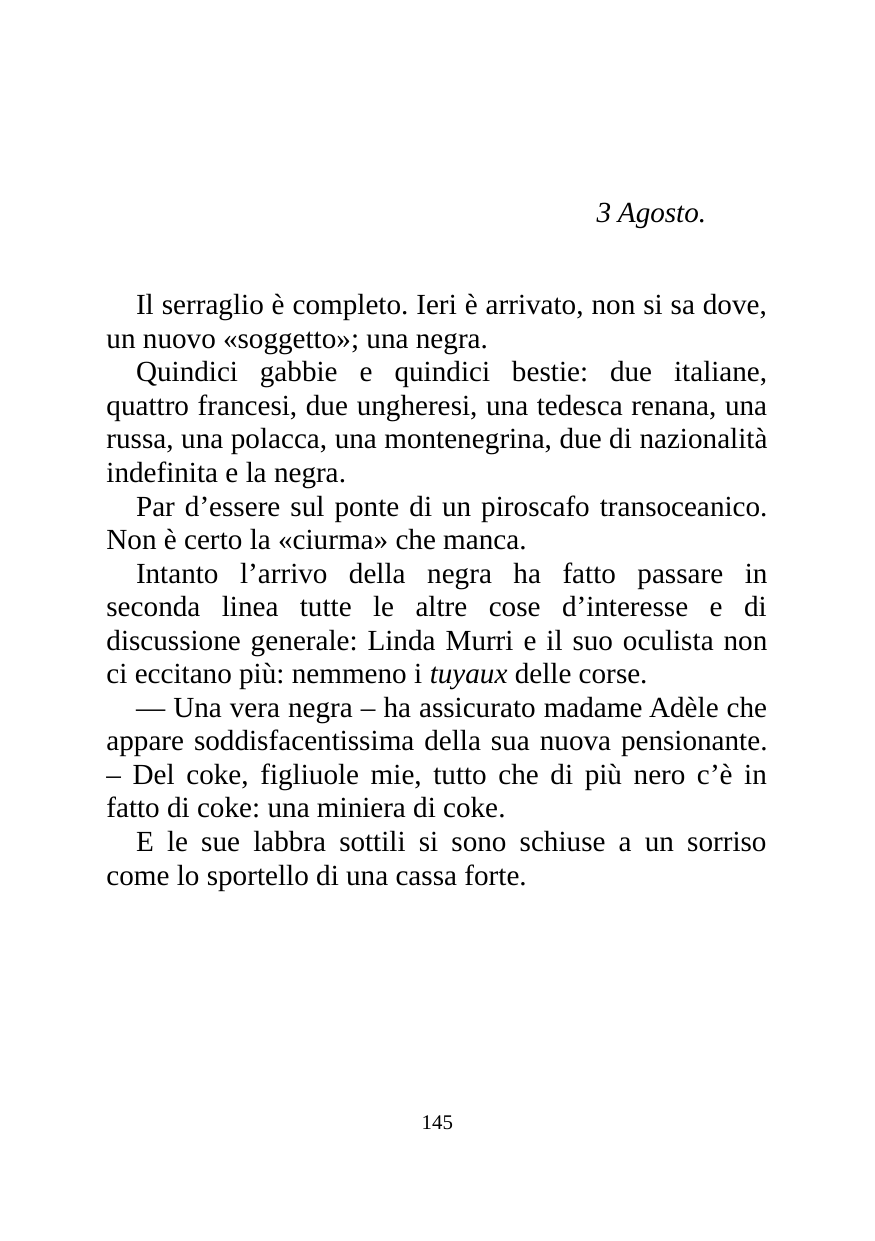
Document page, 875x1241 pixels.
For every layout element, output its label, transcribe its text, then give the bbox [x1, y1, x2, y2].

text Il serraglio è completo. Ieri è arrivato, non si sa dove, un nuovo «soggetto»; una negra. [106, 287, 768, 354]
text Quindici gabbie e quindici bestie: due italiane, quattro francesi, due ungheresi, una tedesca renana, una russa, una polacca, una montenegrina, due di nazionalità indefinita e la negra. [106, 354, 768, 489]
text E le sue labbra sottili si sono schiuse a un sorriso come lo sportello di una cassa forte. [106, 824, 768, 891]
text Par d’essere sul ponte di un piroscafo transoceanico. Non è certo la «ciurma» che manca. [106, 489, 768, 556]
text 3 Agosto. [106, 195, 709, 228]
text Intanto l’arrivo della negra ha fatto passare in seconda linea tutte le altre cose d’interesse e di discussione generale: Linda Murri e il suo oculista non ci eccitano più: nemmeno i tuyaux delle corse. [106, 556, 768, 690]
text — Una vera negra – ha assicurato madame Adèle che appare soddisfacentissima della sua nuova pensionante. – Del coke, figliuole mie, tutto che di più nero c’è in fatto di coke: una miniera di coke. [106, 690, 768, 824]
